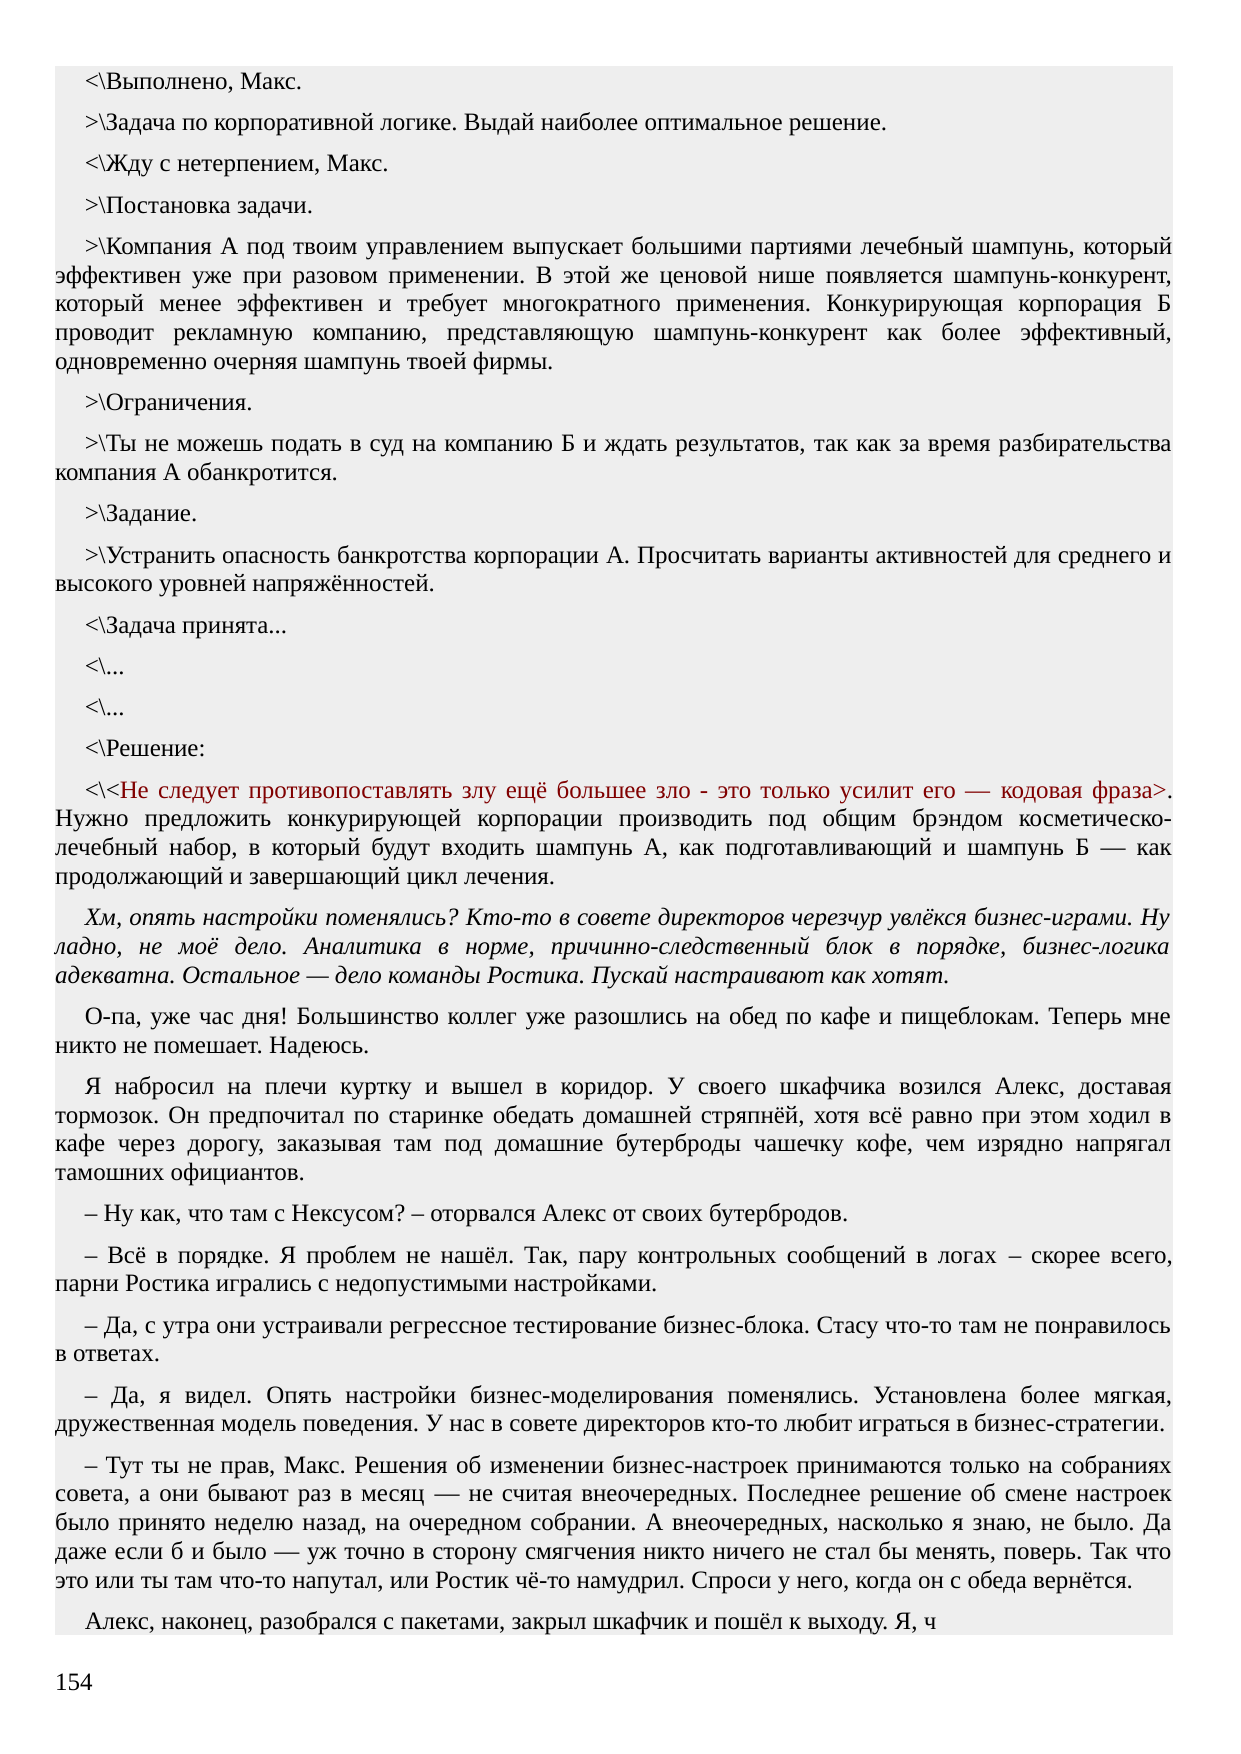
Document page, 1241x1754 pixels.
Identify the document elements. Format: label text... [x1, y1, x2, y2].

text <\Жду с нетерпением, Макс. [55, 148, 1173, 177]
text >\Компания А под твоим управлением выпускает большими партиями лечебный шампунь, который эффективен уже при разовом применении. В этой же ценовой нише появляется шампунь-конкурент, который менее эффективен и требует многократного применения. Конкурирующая корпорация Б проводит рекламную компанию, представляющую шампунь-конкурент как более эффективный, одновременно очерняя шампунь твоей фирмы. [55, 231, 1173, 375]
text >\Задача по корпоративной логике. Выдай наиболее оптимальное решение. [55, 107, 1173, 136]
text Я набросил на плечи куртку и вышел в коридор. У своего шкафчика возился Алекс, доставая тормозок. Он предпочитал по старинке обедать домашней стряпнёй, хотя всё равно при этом ходил в кафе через дорогу, заказывая там под домашние бутерброды чашечку кофе, чем изрядно напрягал тамошних официантов. [55, 1071, 1173, 1186]
text О-па, уже час дня! Большинство коллег уже разошлись на обед по кафе и пищеблокам. Теперь мне никто не помешает. Надеюсь. [55, 1001, 1173, 1058]
text >\Ограничения. [55, 387, 1173, 416]
text Хм, опять настройки поменялись? Кто-то в совете директоров черезчур увлёкся бизнес-играми. Ну ладно, не моё дело. Аналитика в норме, причинно-следственный блок в порядке, бизнес-логика адекватна. Остальное — дело команды Ростика. Пускай настраивают как хотят. [55, 902, 1173, 988]
text <\<Не следует противопоставлять злу ещё большее зло - это только усилит его — кодовая фраза>. Нужно предложить конкурирующей корпорации производить под общим брэндом косметическо-лечебный набор, в который будут входить шампунь А, как подготавливающий и шампунь Б — как продолжающий и завершающий цикл лечения. [55, 775, 1173, 890]
text <\Решение: [55, 733, 1173, 762]
text Алекс, наконец, разобрался с пакетами, закрыл шкафчик и пошёл к выходу. Я, ч [55, 1606, 1173, 1635]
text – Всё в порядке. Я проблем не нашёл. Так, пару контрольных сообщений в логах – скорее всего, парни Ростика игрались с недопустимыми настройками. [55, 1240, 1173, 1297]
text – Ну как, что там с Нексусом? – оторвался Алекс от своих бутербродов. [55, 1198, 1173, 1227]
text >\Устранить опасность банкротства корпорации А. Просчитать варианты активностей для среднего и высокого уровней напряжённостей. [55, 540, 1173, 597]
text >\Постановка задачи. [55, 190, 1173, 218]
text >\Ты не можешь подать в суд на компанию Б и ждать результатов, так как за время разбирательства компания А обанкротится. [55, 428, 1173, 486]
text <\Задача принята... [55, 610, 1173, 638]
text – Тут ты не прав, Макс. Решения об изменении бизнес-настроек принимаются только на собраниях совета, а они бывают раз в месяц — не считая внеочередных. Последнее решение об смене настроек было принято неделю назад, на очередном собрании. А внеочередных, насколько я знаю, не было. Да даже если б и было — уж точно в сторону смягчения никто ничего не стал бы менять, поверь. Так что это или ты там что-то напутал, или Ростик чё-то намудрил. Спроси у него, когда он с обеда вернётся. [55, 1450, 1173, 1593]
text <\... [55, 651, 1173, 680]
text – Да, я видел. Опять настройки бизнес-моделирования поменялись. Установлена более мягкая, дружественная модель поведения. У нас в совете директоров кто-то любит играться в бизнес-стратегии. [55, 1380, 1173, 1437]
text <\... [55, 692, 1173, 721]
text >\Задание. [55, 498, 1173, 527]
text <\Выполнено, Макс. [55, 66, 1173, 95]
text – Да, с утра они устраивали регрессное тестирование бизнес-блока. Стасу что-то там не понравилось в ответах. [55, 1310, 1173, 1367]
